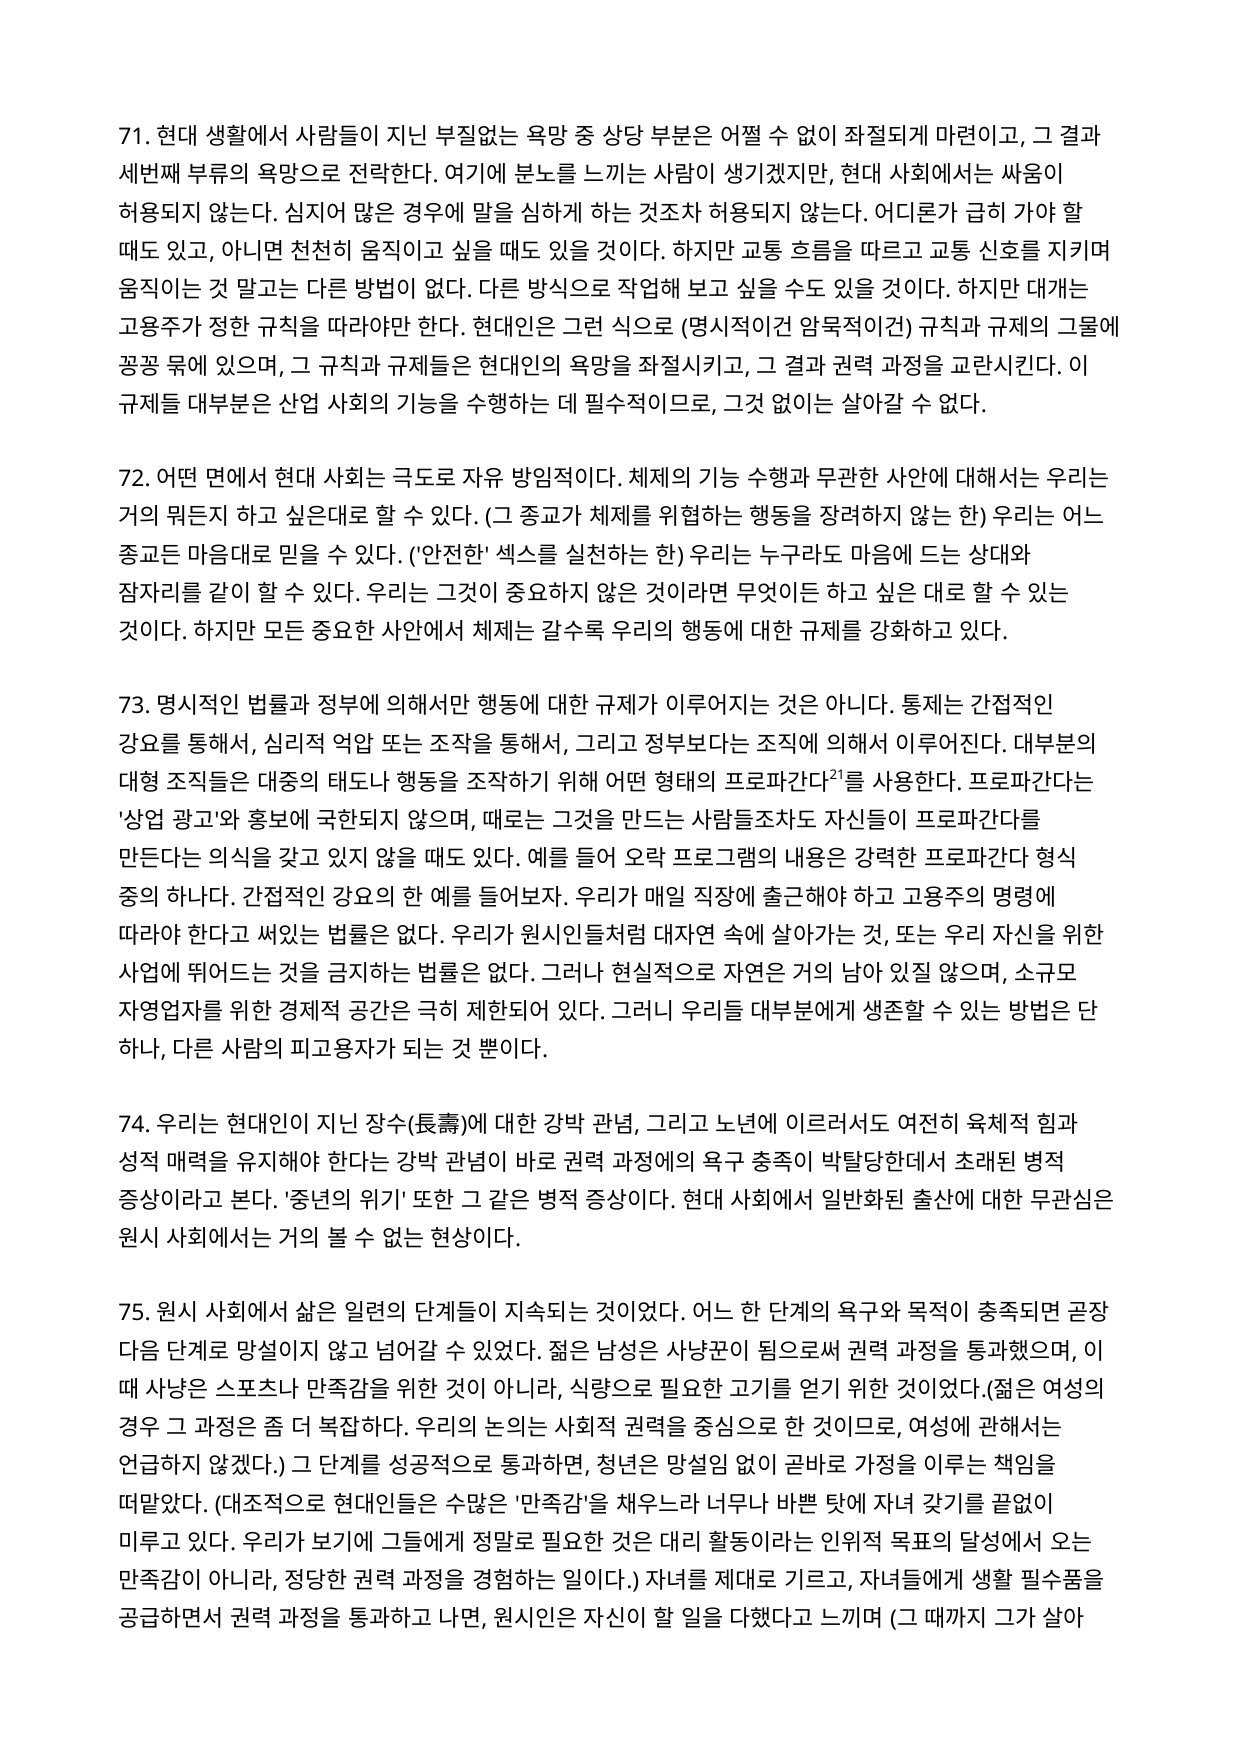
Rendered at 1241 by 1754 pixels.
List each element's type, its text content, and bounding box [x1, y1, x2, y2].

text 73. 명시적인 법률과 정부에 의해서만 행동에 대한 규제가 이루어지는 것은 아니다. 통제는 간접적인 강요를 통해서, 심리적 억압 또는 조작을 통해서, 그리고 정부보다는 조직에 의해서 이루어진다. 대부분의 대형 조직들은 대중의 태도나 행동을 조작하기 위해 어떤 형태의 프로파간다21를 사용한다. 프로파간다는 '상업 광고'와 홍보에 국한되지 않으며, 때로는 그것을 만드는 사람들조차도 자신들이 프로파간다를 만든다는 의식을 갖고 있지 않을 때도 있다. 예를 들어 오락 프로그램의 내용은 강력한 프로파간다 형식 중의 하나다. 간접적인 강요의 한 예를 들어보자. 우리가 매일 직장에 출근해야 하고 고용주의 명령에 따라야 한다고 써있는 법률은 없다. 우리가 원시인들처럼 대자연 속에 살아가는 것, 또는 우리 자신을 위한 사업에 뛰어드는 것을 금지하는 법률은 없다. 그러나 현실적으로 자연은 거의 남아 있질 않으며, 소규모 자영업자를 위한 경제적 공간은 극히 제한되어 있다. 그러니 우리들 대부분에게 생존할 수 있는 방법은 단 하나, 다른 사람의 피고용자가 되는 것 뿐이다. [118, 687, 1122, 1064]
text 72. 어떤 면에서 현대 사회는 극도로 자유 방임적이다. 체제의 기능 수행과 무관한 사안에 대해서는 우리는 거의 뭐든지 하고 싶은대로 할 수 있다. (그 종교가 체제를 위협하는 행동을 장려하지 않는 한) 우리는 어느 종교든 마음대로 믿을 수 있다. ('안전한' 섹스를 실천하는 한) 우리는 누구라도 마음에 드는 상대와 잠자리를 같이 할 수 있다. 우리는 그것이 중요하지 않은 것이라면 무엇이든 하고 싶은 대로 할 수 있는 것이다. 하지만 모든 중요한 사안에서 체제는 갈수록 우리의 행동에 대한 규제를 강화하고 있다. [118, 460, 1122, 646]
text 74. 우리는 현대인이 지닌 장수(長壽)에 대한 강박 관념, 그리고 노년에 이르러서도 여전히 육체적 힘과 성적 매력을 유지해야 한다는 강박 관념이 바로 권력 과정에의 욕구 충족이 박탈당한데서 초래된 병적 증상이라고 본다. '중년의 위기' 또한 그 같은 병적 증상이다. 현대 사회에서 일반화된 출산에 대한 무관심은 원시 사회에서는 거의 볼 수 없는 현상이다. 75. 원시 사회에서 삶은 일련의 단계들이 지속되는 것이었다. 어느 한 단계의 욕구와 목적이 충족되면 곧장 다음 단계로 망설이지 않고 넘어갈 수 있었다. 젊은 남성은 사냥꾼이 됨으로써 권력 과정을 통과했으며, 이 때 사냥은 스포츠나 만족감을 위한 것이 아니라, 식량으로 필요한 고기를 얻기 위한 것이었다.(젊은 여성의 경우 그 과정은 좀 더 복잡하다. 우리의 논의는 사회적 권력을 중심으로 한 것이므로, 여성에 관해서는 언급하지 않겠다.) 그 단계를 성공적으로 통과하면, 청년은 망설임 없이 곧바로 가정을 이루는 책임을 떠맡았다. (대조적으로 현대인들은 수많은 '만족감'을 채우느라 너무나 바쁜 탓에 자녀 갖기를 끝없이 미루고 있다. 우리가 보기에 그들에게 정말로 필요한 것은 대리 활동이라는 인위적 목표의 달성에서 오는 만족감이 아니라, 정당한 권력 과정을 경험하는 일이다.) 자녀를 제대로 기르고, 자녀들에게 생활 필수품을 공급하면서 권력 과정을 통과하고 나면, 원시인은 자신이 할 일을 다했다고 느끼며 (그 때까지 그가 살아 [118, 1106, 1122, 1633]
text 71. 현대 생활에서 사람들이 지닌 부질없는 욕망 중 상당 부분은 어쩔 수 없이 좌절되게 마련이고, 그 결과 세번째 부류의 욕망으로 전락한다. 여기에 분노를 느끼는 사람이 생기겠지만, 현대 사회에서는 싸움이 허용되지 않는다. 심지어 많은 경우에 말을 심하게 하는 것조차 허용되지 않는다. 어디론가 급히 가야 할 때도 있고, 아니면 천천히 움직이고 싶을 때도 있을 것이다. 하지만 교통 흐름을 따르고 교통 신호를 지키며 움직이는 것 말고는 다른 방법이 없다. 다른 방식으로 작업해 보고 싶을 수도 있을 것이다. 하지만 대개는 고용주가 정한 규칙을 따라야만 한다. 현대인은 그런 식으로 (명시적이건 암묵적이건) 규칙과 규제의 그물에 꽁꽁 묶에 있으며, 그 규칙과 규제들은 현대인의 욕망을 좌절시키고, 그 결과 권력 과정을 교란시킨다. 이 규제들 대부분은 산업 사회의 기능을 수행하는 데 필수적이므로, 그것 없이는 살아갈 수 없다. [118, 118, 1122, 419]
